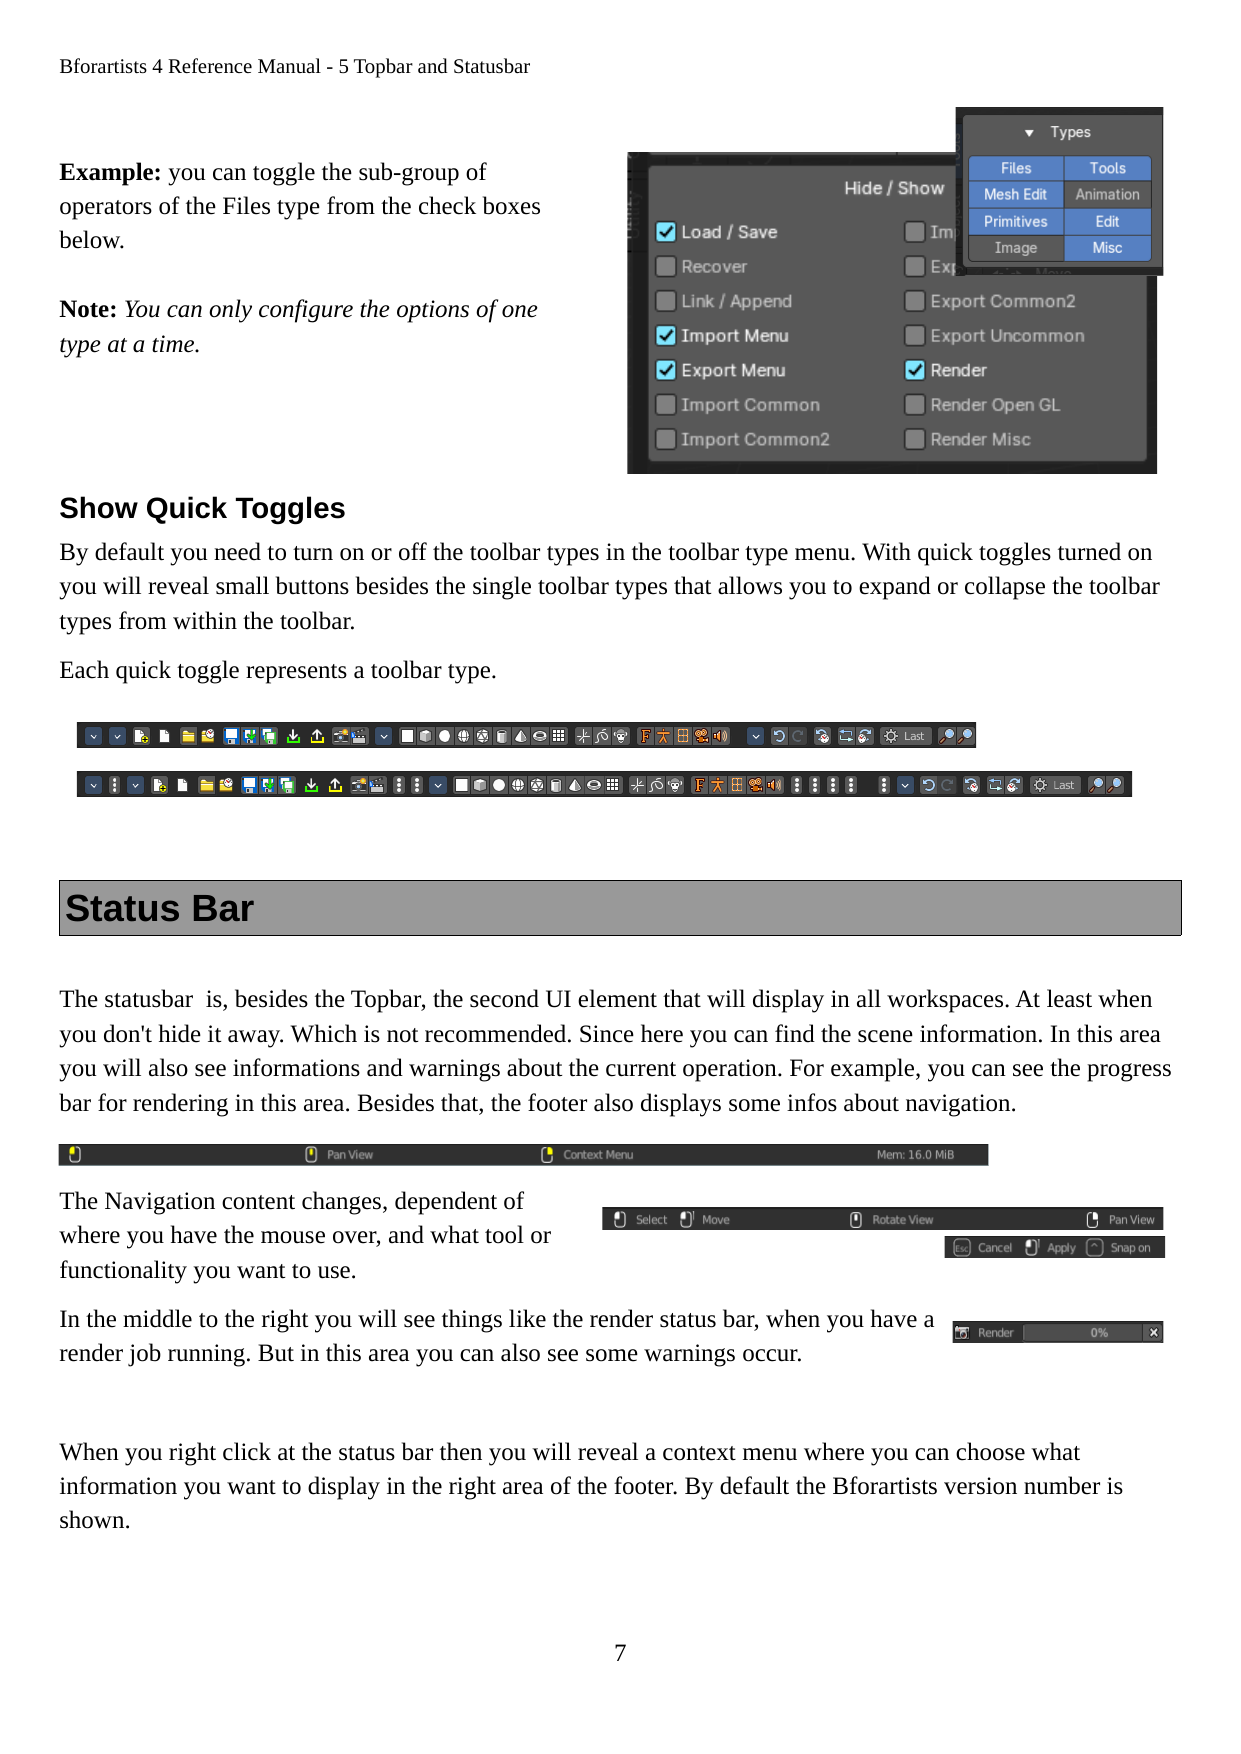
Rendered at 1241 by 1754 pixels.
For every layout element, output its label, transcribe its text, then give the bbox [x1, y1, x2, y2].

subtitle Show Quick Toggles [59, 491, 1181, 524]
picture [58, 1144, 989, 1166]
picture [944, 1236, 1166, 1258]
table_header Status Bar [60, 881, 1181, 935]
text When you right click at the status bar then you will reveal a context menu where you can choose what information you want to display in the right area of the footer. By default the Bforartists version number is shown. [59, 1437, 1181, 1534]
text The statusbar is, besides the Topbar, the second UI element that will display in all workspaces. At least when you don't hide it away. Which is not recommended. Since here you can find the scene information. In this area you will also see informations and warnings about the current operation. For example, you can see the progress bar for rendering in this area. Besides that, the footer also displays some infos about navigation. [59, 984, 1181, 1117]
text Example: you can toggle the sub-group of operators of the Files type from the check boxes below. Note: You can only configure the options of one type at a time. [59, 157, 627, 358]
text The Navigation content changes, dependent of where you have the mouse over, and what tool or functionality you want to use. [59, 1186, 1181, 1284]
picture [602, 1207, 1164, 1230]
picture [627, 107, 1164, 474]
picture [76, 771, 1133, 797]
picture [952, 1321, 1164, 1343]
picture [76, 722, 977, 748]
text Each quick toggle represents a toolbar type. [59, 655, 1181, 684]
text [1158, 157, 1181, 358]
text By default you need to turn on or off the toolbar types in the toolbar type menu. With quick toggles turned on you will reveal small buttons besides the single toolbar types that allows you to expand or collapse the toolbar types from within the toolbar. [59, 537, 1181, 635]
text In the middle to the right you will see things like the render status bar, when you have a render job running. But in this area you can also see some warnings occur. [59, 1304, 1181, 1367]
